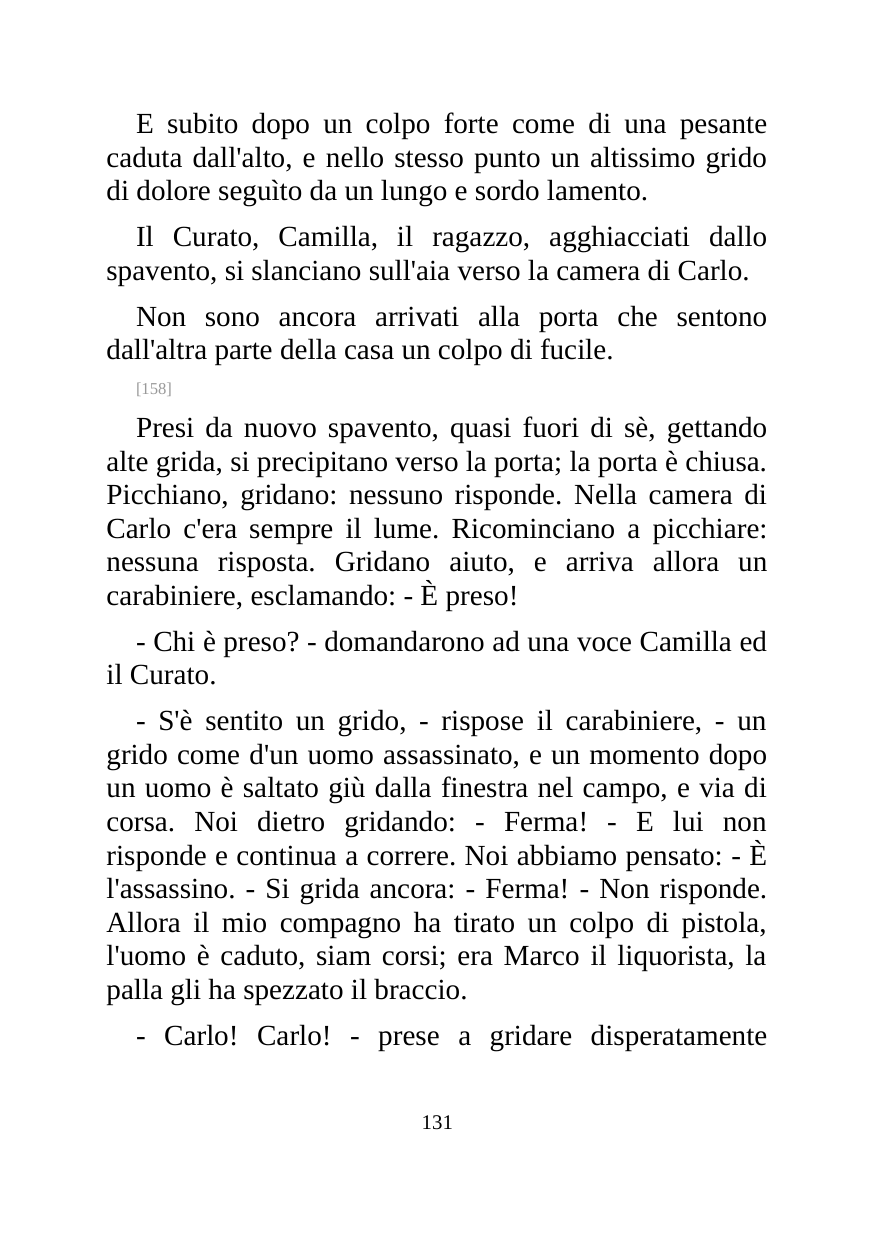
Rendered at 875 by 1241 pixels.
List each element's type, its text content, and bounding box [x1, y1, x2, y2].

text Il Curato, Camilla, il ragazzo, agghiacciati dallo spavento, si slanciano sull'aia verso la camera di Carlo. [106, 219, 768, 286]
text - Chi è preso? - domandarono ad una voce Camilla ed il Curato. [106, 624, 768, 691]
text [158] [106, 378, 768, 398]
text E subito dopo un colpo forte come di una pesante caduta dall'alto, e nello stesso punto un altissimo grido di dolore seguìto da un lungo e sordo lamento. [106, 106, 768, 207]
text - S'è sentito un grido, - rispose il carabiniere, - un grido come d'un uomo assassinato, e un momento dopo un uomo è saltato giù dalla finestra nel campo, e via di corsa. Noi dietro gridando: - Ferma! - E lui non risponde e continua a correre. Noi abbiamo pensato: - È l'assassino. - Si grida ancora: - Ferma! - Non risponde. Allora il mio compagno ha tirato un colpo di pistola, l'uomo è caduto, siam corsi; era Marco il liquorista, la palla gli ha spezzato il braccio. [106, 703, 768, 1005]
text - Carlo! Carlo! - prese a gridare disperatamente [106, 1018, 768, 1051]
text Non sono ancora arrivati alla porta che sentono dall'altra parte della casa un colpo di fucile. [106, 299, 768, 366]
text Presi da nuovo spavento, quasi fuori di sè, gettando alte grida, si precipitano verso la porta; la porta è chiusa. Picchiano, gridano: nessuno risponde. Nella camera di Carlo c'era sempre il lume. Ricominciano a picchiare: nessuna risposta. Gridano aiuto, e arriva allora un carabiniere, esclamando: - È preso! [106, 410, 768, 611]
